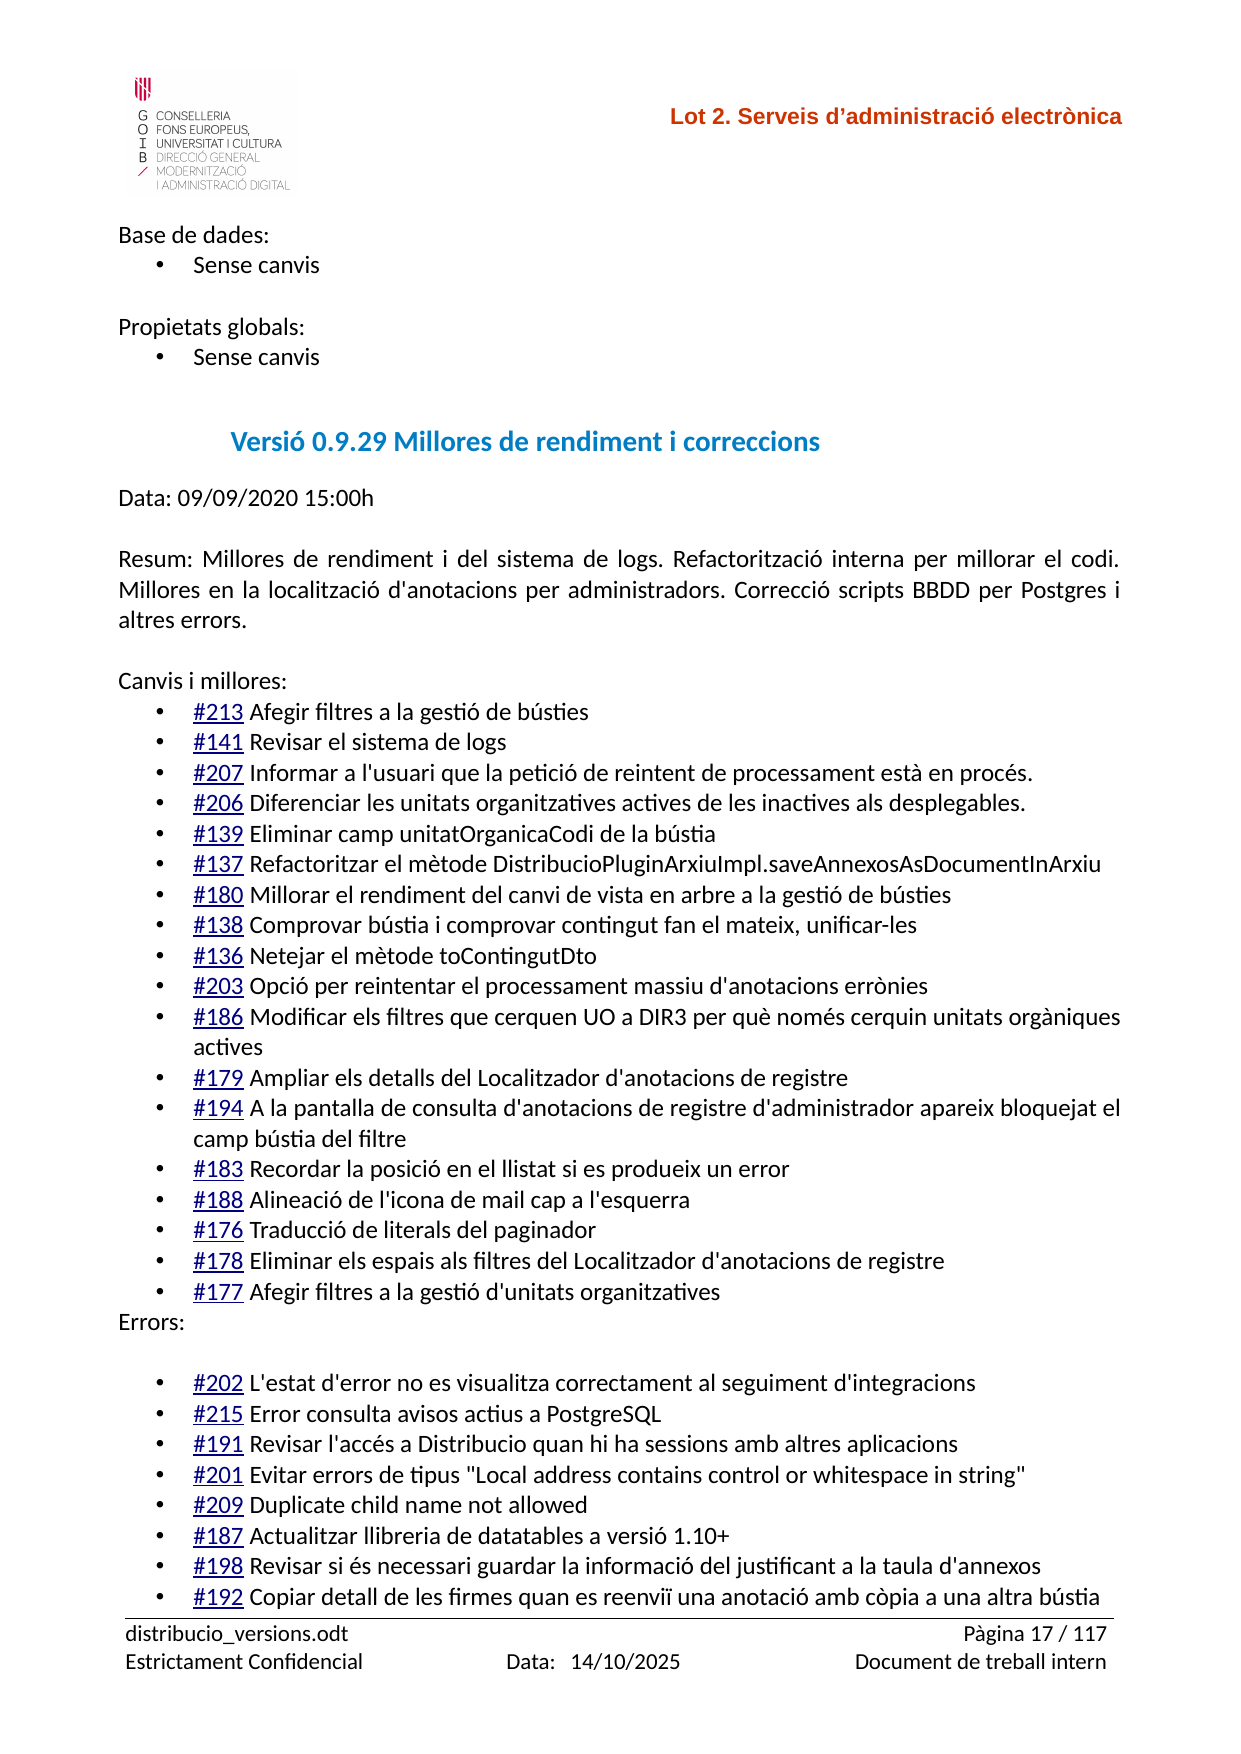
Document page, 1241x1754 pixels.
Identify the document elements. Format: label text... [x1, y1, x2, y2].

list #180 Millorar el rendiment del canvi de vista en arbre a la gestió de bústies [156, 879, 1122, 909]
text Canvis i millores: [118, 665, 1122, 696]
list #186 Modificar els filtres que cerquen UO a DIR3 per què només cerquin unitats orgàniques actives [156, 1001, 1122, 1062]
list #177 Afegir filtres a la gestió d'unitats organitzatives [156, 1276, 1122, 1306]
list #207 Informar a l'usuari que la petició de reintent de processament està en procés. [156, 757, 1122, 787]
list #206 Diferenciar les unitats organitzatives actives de les inactives als desplegables. [156, 787, 1122, 818]
list #187 Actualitzar llibreria de datatables a versió 1.10+ [156, 1520, 1122, 1550]
list #191 Revisar l'accés a Distribucio quan hi ha sessions amb altres aplicacions [156, 1428, 1122, 1459]
list #201 Evitar errors de tipus "Local address contains control or whitespace in string" [156, 1459, 1122, 1489]
list #194 A la pantalla de consulta d'anotacions de registre d'administrador apareix bloquejat el camp bústia del filtre [156, 1093, 1122, 1154]
text Base de dades: [118, 219, 1122, 250]
list #136 Netejar el mètode toContingutDto [156, 940, 1122, 971]
list #178 Eliminar els espais als filtres del Localitzador d'anotacions de registre [156, 1245, 1122, 1276]
list #209 Duplicate child name not allowed [156, 1489, 1122, 1520]
list #179 Ampliar els detalls del Localitzador d'anotacions de registre [156, 1062, 1122, 1093]
text Propietats globals: [118, 311, 1122, 341]
list #213 Afegir filtres a la gestió de bústies [156, 696, 1122, 726]
list Sense canvis [156, 341, 1122, 372]
list #198 Revisar si és necessari guardar la informació del justificant a la taula d'annexos [156, 1550, 1122, 1581]
list #139 Eliminar camp unitatOrganicaCodi de la bústia [156, 818, 1122, 848]
text Resum: Millores de rendiment i del sistema de logs. Refactorització interna per millorar el codi. Millores en la localització d'anotacions per administradors. Correcció scripts BBDD per Postgres i altres errors. [118, 543, 1122, 635]
list Sense canvis [156, 250, 1122, 280]
list #202 L'estat d'error no es visualitza correctament al seguiment d'integracions [156, 1367, 1122, 1398]
list #203 Opció per reintentar el processament massiu d'anotacions errònies [156, 971, 1122, 1001]
text Data: 09/09/2020 15:00h [118, 482, 1122, 513]
picture [126, 70, 299, 197]
list #137 Refactoritzar el mètode DistribucioPluginArxiuImpl.saveAnnexosAsDocumentInArxiu [156, 848, 1122, 879]
list #192 Copiar detall de les firmes quan es reenviï una anotació amb còpia a una altra bústia [156, 1581, 1122, 1611]
subtitle Versió 0.9.29 Millores de rendiment i correccions [153, 423, 1122, 458]
list #141 Revisar el sistema de logs [156, 726, 1122, 757]
list #183 Recordar la posició en el llistat si es produeix un error [156, 1154, 1122, 1184]
list #215 Error consulta avisos actius a PostgreSQL [156, 1398, 1122, 1428]
list #176 Traducció de literals del paginador [156, 1215, 1122, 1245]
text Errors: [118, 1306, 1122, 1337]
list #138 Comprovar bústia i comprovar contingut fan el mateix, unificar-les [156, 909, 1122, 940]
list #188 Alineació de l'icona de mail cap a l'esquerra [156, 1184, 1122, 1215]
